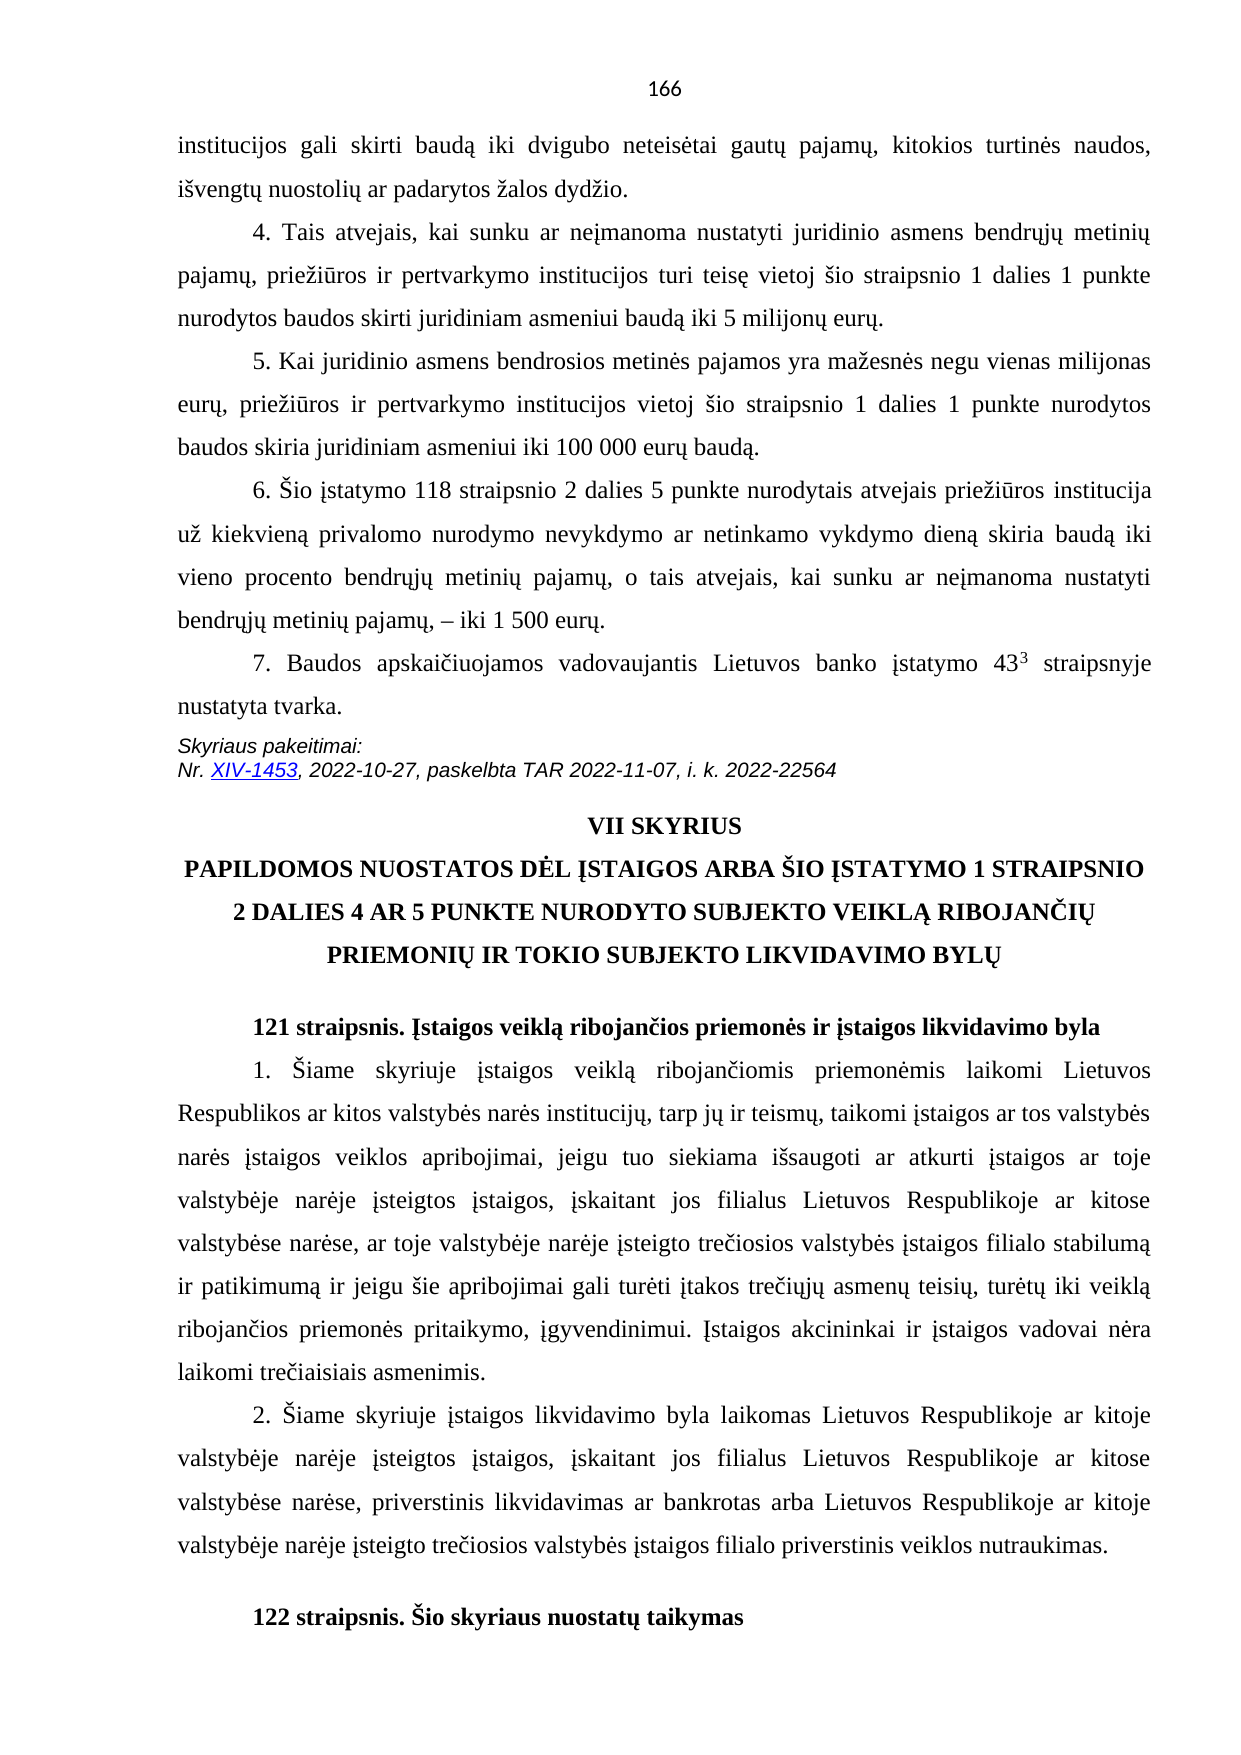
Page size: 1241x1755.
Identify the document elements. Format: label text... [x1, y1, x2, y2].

text 121 straipsnis. Įstaigos veiklą ribojančios priemonės ir įstaigos likvidavimo byla [177, 1012, 1152, 1041]
text 2. Šiame skyriuje įstaigos likvidavimo byla laikomas Lietuvos Respublikoje ar kitoje valstybėje narėje įsteigtos įstaigos, įskaitant jos filialus Lietuvos Respublikoje ar kitose valstybėse narėse, priverstinis likvidavimas ar bankrotas arba Lietuvos Respublikoje ar kitoje valstybėje narėje įsteigto trečiosios valstybės įstaigos filialo priverstinis veiklos nutraukimas. [177, 1400, 1152, 1558]
text 5. Kai juridinio asmens bendrosios metinės pajamos yra mažesnės negu vienas milijonas eurų, priežiūros ir pertvarkymo institucijos vietoj šio straipsnio 1 dalies 1 punkte nurodytos baudos skiria juridiniam asmeniui iki 100 000 eurų baudą. [177, 346, 1152, 461]
text 7. Baudos apskaičiuojamos vadovaujantis Lietuvos banko įstatymo 433 straipsnyje nustatyta tvarka. [177, 648, 1152, 720]
text 122 straipsnis. Šio skyriaus nuostatų taikymas [177, 1602, 1152, 1630]
text 4. Tais atvejais, kai sunku ar neįmanoma nustatyti juridinio asmens bendrųjų metinių pajamų, priežiūros ir pertvarkymo institucijos turi teisę vietoj šio straipsnio 1 dalies 1 punkte nurodytos baudos skirti juridiniam asmeniui baudą iki 5 milijonų eurų. [177, 217, 1152, 332]
text 1. Šiame skyriuje įstaigos veiklą ribojančiomis priemonėmis laikomi Lietuvos Respublikos ar kitos valstybės narės institucijų, tarp jų ir teismų, taikomi įstaigos ar tos valstybės narės įstaigos veiklos apribojimai, jeigu tuo siekiama išsaugoti ar atkurti įstaigos ar toje valstybėje narėje įsteigtos įstaigos, įskaitant jos filialus Lietuvos Respublikoje ar kitose valstybėse narėse, ar toje valstybėje narėje įsteigto trečiosios valstybės įstaigos filialo stabilumą ir patikimumą ir jeigu šie apribojimai gali turėti įtakos trečiųjų asmenų teisių, turėtų iki veiklą ribojančios priemonės pritaikymo, įgyvendinimui. Įstaigos akcininkai ir įstaigos vadovai nėra laikomi trečiaisiais asmenimis. [177, 1055, 1152, 1386]
text 6. Šio įstatymo 118 straipsnio 2 dalies 5 punkte nurodytais atvejais priežiūros institucija už kiekvieną privalomo nurodymo nevykdymo ar netinkamo vykdymo dieną skiria baudą iki vieno procento bendrųjų metinių pajamų, o tais atvejais, kai sunku ar neįmanoma nustatyti bendrųjų metinių pajamų, – iki 1 500 eurų. [177, 476, 1152, 634]
text institucijos gali skirti baudą iki dvigubo neteisėtai gautų pajamų, kitokios turtinės naudos, išvengtų nuostolių ar padarytos žalos dydžio. [177, 131, 1152, 202]
text Nr. XIV-1453, 2022-10-27, paskelbta TAR 2022-11-07, i. k. 2022-22564 [177, 758, 1152, 782]
text PAPILDOMOS NUOSTATOS DĖL ĮSTAIGOS ARBA ŠIO ĮSTATYMO 1 STRAIPSNIO 2 DALIES 4 AR 5 PUNKTE NURODYTO SUBJEKTO VEIKLĄ RIBOJANČIŲ PRIEMONIŲ IR TOKIO SUBJEKTO LIKVIDAVIMO BYLŲ [177, 854, 1152, 969]
text Skyriaus pakeitimai: [177, 734, 1152, 758]
text VII SKYRIUS [177, 811, 1152, 840]
